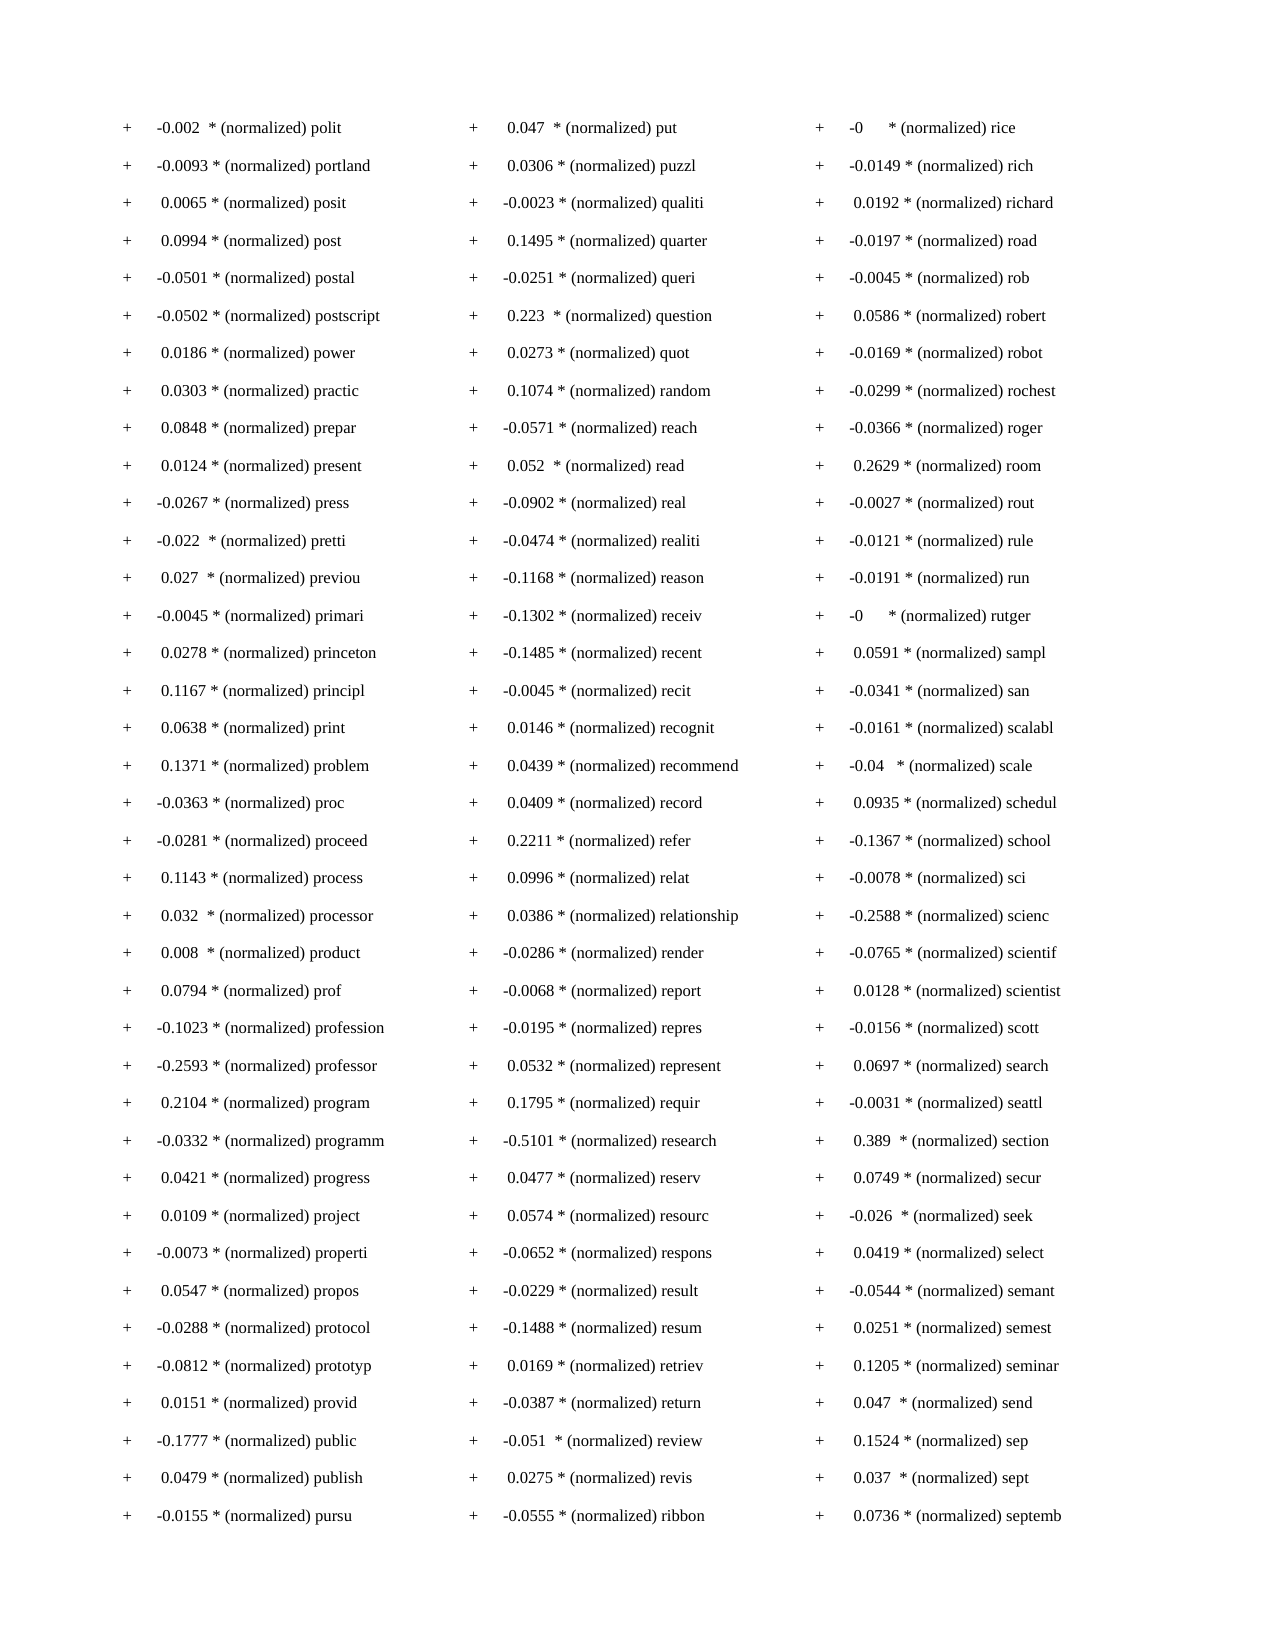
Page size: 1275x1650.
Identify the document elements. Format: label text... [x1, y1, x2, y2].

text + -0.0197 * (normalized) road [811, 231, 1157, 250]
text + 0.0935 * (normalized) schedul [811, 793, 1157, 812]
text + -0.0765 * (normalized) scientif [811, 943, 1157, 962]
text + -0.2588 * (normalized) scienc [811, 906, 1157, 925]
text + -0.0045 * (normalized) rob [811, 268, 1157, 287]
text + 0.2211 * (normalized) refer [464, 831, 811, 850]
text + -0.0267 * (normalized) press [118, 493, 464, 512]
text + 0.1495 * (normalized) quarter [464, 231, 811, 250]
text + 0.008 * (normalized) product [118, 943, 464, 962]
text + -0.2593 * (normalized) professor [118, 1056, 464, 1075]
text + 0.1524 * (normalized) sep [811, 1431, 1157, 1450]
text + -0.0155 * (normalized) pursu [118, 1506, 464, 1525]
text + -0.026 * (normalized) seek [811, 1206, 1157, 1225]
text + -0.0571 * (normalized) reach [464, 418, 811, 437]
text + -0.0169 * (normalized) robot [811, 343, 1157, 362]
text + 0.0306 * (normalized) puzzl [464, 156, 811, 175]
text + -0.0045 * (normalized) recit [464, 681, 811, 700]
text + 0.0065 * (normalized) posit [118, 193, 464, 212]
text + 0.1167 * (normalized) principl [118, 681, 464, 700]
text + 0.0273 * (normalized) quot [464, 343, 811, 362]
text + -0.0332 * (normalized) programm [118, 1131, 464, 1150]
text + -0.0078 * (normalized) sci [811, 868, 1157, 887]
text + 0.0386 * (normalized) relationship [464, 906, 811, 925]
text + 0.0124 * (normalized) present [118, 456, 464, 475]
text + 0.2629 * (normalized) room [811, 456, 1157, 475]
text + 0.0794 * (normalized) prof [118, 981, 464, 1000]
text + -0.1777 * (normalized) public [118, 1431, 464, 1450]
text + -0.0073 * (normalized) properti [118, 1243, 464, 1262]
text + 0.0574 * (normalized) resourc [464, 1206, 811, 1225]
text + -0.0031 * (normalized) seattl [811, 1093, 1157, 1112]
text + 0.1143 * (normalized) process [118, 868, 464, 887]
text + 0.0192 * (normalized) richard [811, 193, 1157, 212]
text + -0.0027 * (normalized) rout [811, 493, 1157, 512]
text + 0.047 * (normalized) put [464, 118, 811, 137]
text + 0.0479 * (normalized) publish [118, 1468, 464, 1487]
text + 0.0421 * (normalized) progress [118, 1168, 464, 1187]
text + 0.0251 * (normalized) semest [811, 1318, 1157, 1337]
text + 0.0532 * (normalized) represent [464, 1056, 811, 1075]
text + -0.1302 * (normalized) receiv [464, 606, 811, 625]
text + 0.223 * (normalized) question [464, 306, 811, 325]
text + -0.0068 * (normalized) report [464, 981, 811, 1000]
text + 0.0994 * (normalized) post [118, 231, 464, 250]
text + 0.0439 * (normalized) recommend [464, 756, 811, 775]
text + 0.0275 * (normalized) revis [464, 1468, 811, 1487]
text + 0.0278 * (normalized) princeton [118, 643, 464, 662]
text + -0.0149 * (normalized) rich [811, 156, 1157, 175]
text + -0.0363 * (normalized) proc [118, 793, 464, 812]
text + -0.0281 * (normalized) proceed [118, 831, 464, 850]
text + -0.0161 * (normalized) scalabl [811, 718, 1157, 737]
text + -0.0502 * (normalized) postscript [118, 306, 464, 325]
text + 0.0586 * (normalized) robert [811, 306, 1157, 325]
text + -0.1023 * (normalized) profession [118, 1018, 464, 1037]
text + 0.027 * (normalized) previou [118, 568, 464, 587]
text + -0.04 * (normalized) scale [811, 756, 1157, 775]
text + 0.0848 * (normalized) prepar [118, 418, 464, 437]
text + -0.0555 * (normalized) ribbon [464, 1506, 811, 1525]
text + 0.1371 * (normalized) problem [118, 756, 464, 775]
text + -0 * (normalized) rice [811, 118, 1157, 137]
text + -0.0812 * (normalized) prototyp [118, 1356, 464, 1375]
text + -0.1168 * (normalized) reason [464, 568, 811, 587]
text + 0.0697 * (normalized) search [811, 1056, 1157, 1075]
text + 0.0547 * (normalized) propos [118, 1281, 464, 1300]
text + 0.1205 * (normalized) seminar [811, 1356, 1157, 1375]
text + 0.0591 * (normalized) sampl [811, 643, 1157, 662]
text + -0.0501 * (normalized) postal [118, 268, 464, 287]
text + -0.0093 * (normalized) portland [118, 156, 464, 175]
text + 0.2104 * (normalized) program [118, 1093, 464, 1112]
text + -0.1485 * (normalized) recent [464, 643, 811, 662]
text + -0.0544 * (normalized) semant [811, 1281, 1157, 1300]
text + -0.022 * (normalized) pretti [118, 531, 464, 550]
text + 0.0146 * (normalized) recognit [464, 718, 811, 737]
text + -0.0341 * (normalized) san [811, 681, 1157, 700]
text + 0.0749 * (normalized) secur [811, 1168, 1157, 1187]
text + 0.389 * (normalized) section [811, 1131, 1157, 1150]
text + -0.1367 * (normalized) school [811, 831, 1157, 850]
text + -0.0286 * (normalized) render [464, 943, 811, 962]
text + 0.0169 * (normalized) retriev [464, 1356, 811, 1375]
text + 0.0477 * (normalized) reserv [464, 1168, 811, 1187]
text + 0.0409 * (normalized) record [464, 793, 811, 812]
text + 0.037 * (normalized) sept [811, 1468, 1157, 1487]
text + 0.0151 * (normalized) provid [118, 1393, 464, 1412]
text + 0.0419 * (normalized) select [811, 1243, 1157, 1262]
text + -0.0387 * (normalized) return [464, 1393, 811, 1412]
text + 0.0638 * (normalized) print [118, 718, 464, 737]
text + -0.0902 * (normalized) real [464, 493, 811, 512]
text + 0.0109 * (normalized) project [118, 1206, 464, 1225]
text + 0.0736 * (normalized) septemb [811, 1506, 1157, 1525]
text + 0.047 * (normalized) send [811, 1393, 1157, 1412]
text + 0.1795 * (normalized) requir [464, 1093, 811, 1112]
text + -0.0156 * (normalized) scott [811, 1018, 1157, 1037]
text + 0.1074 * (normalized) random [464, 381, 811, 400]
text + -0.0045 * (normalized) primari [118, 606, 464, 625]
text + -0.0299 * (normalized) rochest [811, 381, 1157, 400]
text + -0.0195 * (normalized) repres [464, 1018, 811, 1037]
text + -0 * (normalized) rutger [811, 606, 1157, 625]
text + -0.5101 * (normalized) research [464, 1131, 811, 1150]
text + -0.0366 * (normalized) roger [811, 418, 1157, 437]
text + 0.0186 * (normalized) power [118, 343, 464, 362]
text + -0.0121 * (normalized) rule [811, 531, 1157, 550]
text + 0.0128 * (normalized) scientist [811, 981, 1157, 1000]
text + -0.002 * (normalized) polit [118, 118, 464, 137]
text + -0.1488 * (normalized) resum [464, 1318, 811, 1337]
text + 0.052 * (normalized) read [464, 456, 811, 475]
text + 0.0996 * (normalized) relat [464, 868, 811, 887]
text + -0.0191 * (normalized) run [811, 568, 1157, 587]
text + -0.0474 * (normalized) realiti [464, 531, 811, 550]
text + -0.0652 * (normalized) respons [464, 1243, 811, 1262]
text + -0.0023 * (normalized) qualiti [464, 193, 811, 212]
text + -0.051 * (normalized) review [464, 1431, 811, 1450]
text + 0.032 * (normalized) processor [118, 906, 464, 925]
text + 0.0303 * (normalized) practic [118, 381, 464, 400]
text + -0.0288 * (normalized) protocol [118, 1318, 464, 1337]
text + -0.0229 * (normalized) result [464, 1281, 811, 1300]
text + -0.0251 * (normalized) queri [464, 268, 811, 287]
